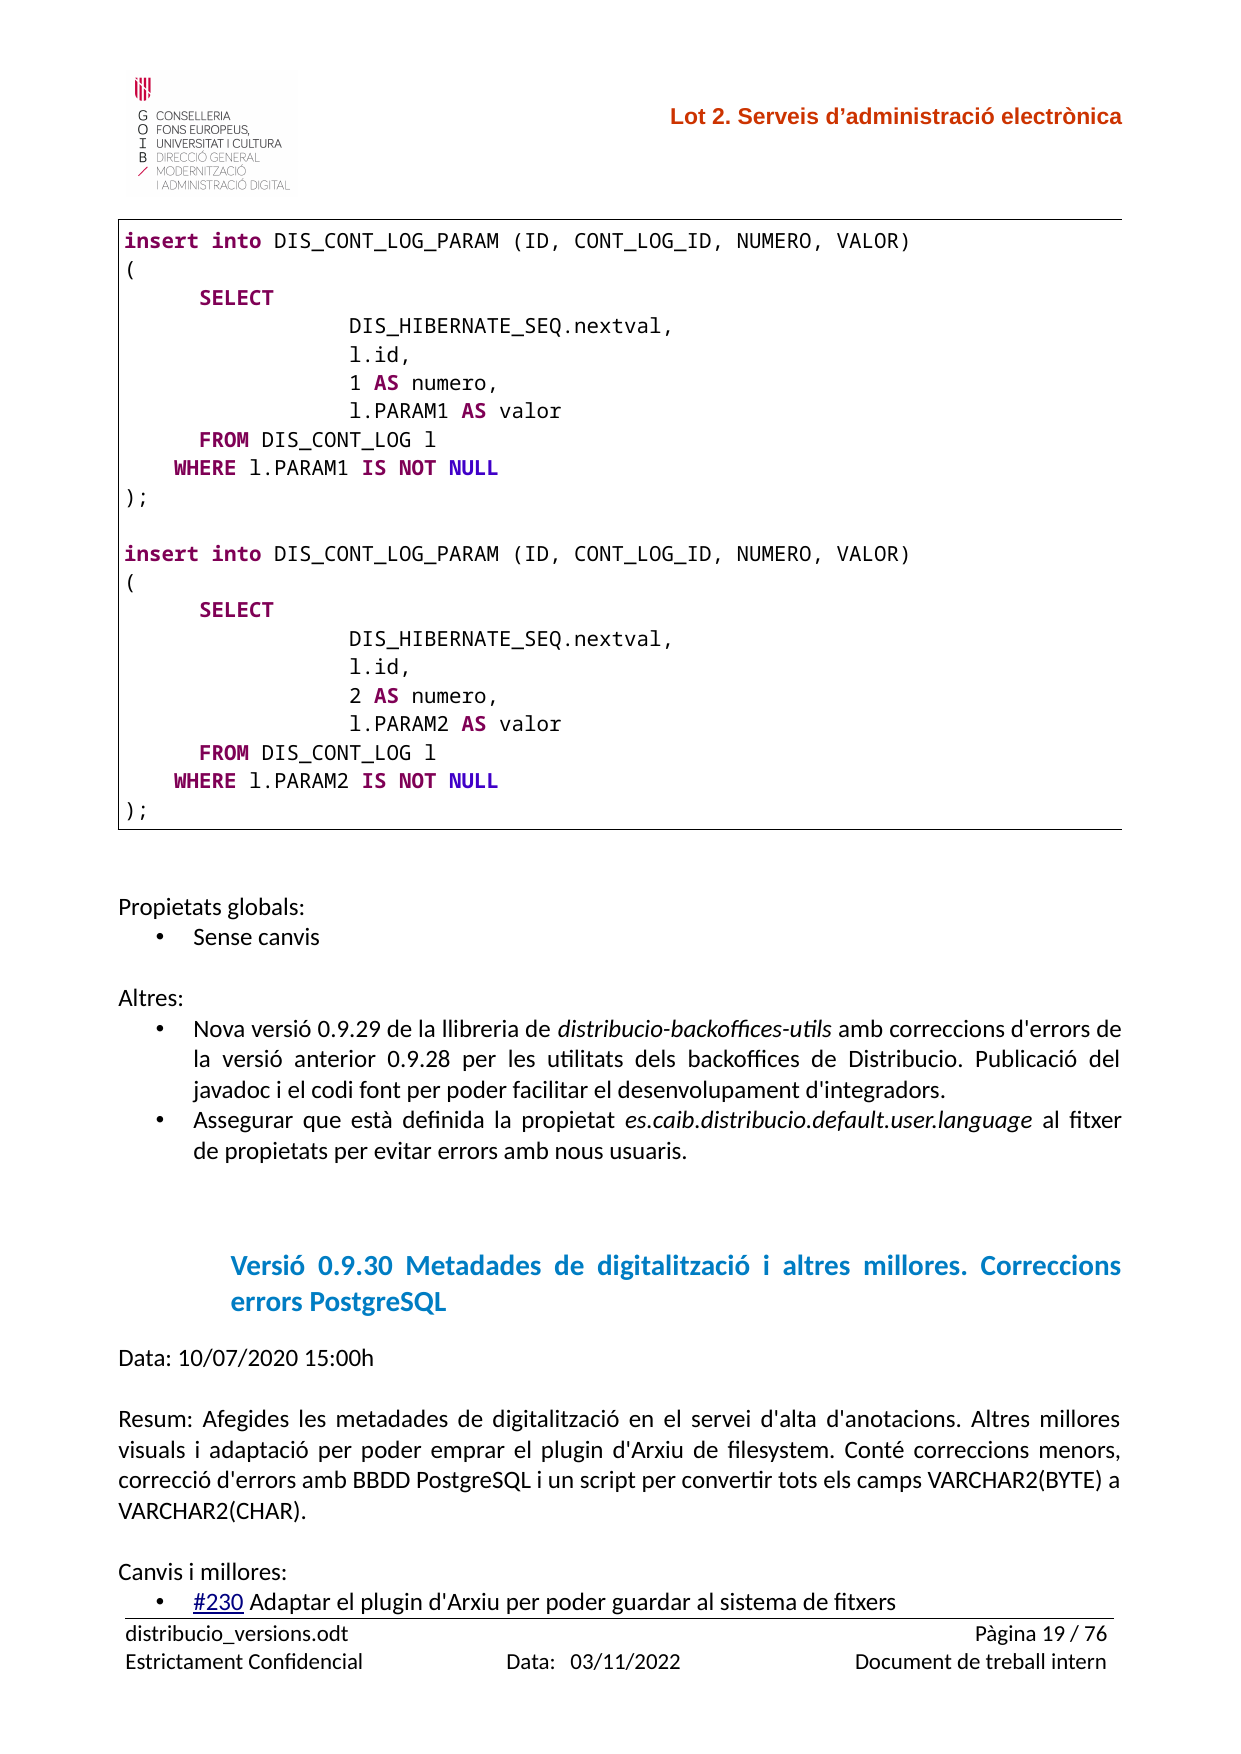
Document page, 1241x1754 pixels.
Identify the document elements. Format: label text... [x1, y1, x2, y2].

picture [126, 70, 299, 197]
list Sense canvis [156, 921, 1122, 952]
text Canvis i millores: [118, 1556, 1122, 1586]
list #230 Adaptar el plugin d'Arxiu per poder guardar al sistema de fitxers [156, 1586, 1122, 1617]
text Altres: [118, 982, 1122, 1013]
list Assegurar que està definida la propietat es.caib.distribucio.default.user.language al fitxer de propietats per evitar errors amb nous usuaris. [156, 1104, 1122, 1166]
subtitle Versió 0.9.30 Metadades de digitalització i altres millores. Correccions errors PostgreSQL [153, 1247, 1122, 1318]
text Propietats globals: [118, 891, 1122, 921]
list Nova versió 0.9.29 de la llibreria de distribucio-backoffices-utils amb correccions d'errors de la versió anterior 0.9.28 per les utilitats dels backoffices de Distribucio. Publicació del javadoc i el codi font per poder facilitar el desenvolupament d'integradors. [156, 1013, 1122, 1104]
table_header insert into DIS_CONT_LOG_PARAM (ID, CONT_LOG_ID, NUMERO, VALOR) ( SELECT DIS_HIBERNATE_SEQ.nextval, l.id, 1 AS numero, l.PARAM1 AS valor FROM DIS_CONT_LOG l WHERE l.PARAM1 IS NOT NULL ); insert into DIS_CONT_LOG_PARAM (ID, CONT_LOG_ID, NUMERO, VALOR) ( SELECT DIS_HIBERNATE_SEQ.nextval, l.id, 2 AS numero, l.PARAM2 AS valor FROM DIS_CONT_LOG l WHERE l.PARAM2 IS NOT NULL ); [119, 220, 1122, 829]
text Data: 10/07/2020 15:00h [118, 1342, 1122, 1373]
text Resum: Afegides les metadades de digitalització en el servei d'alta d'anotacions. Altres millores visuals i adaptació per poder emprar el plugin d'Arxiu de filesystem. Conté correccions menors, correcció d'errors amb BBDD PostgreSQL i un script per convertir tots els camps VARCHAR2(BYTE) a VARCHAR2(CHAR). [118, 1403, 1122, 1525]
